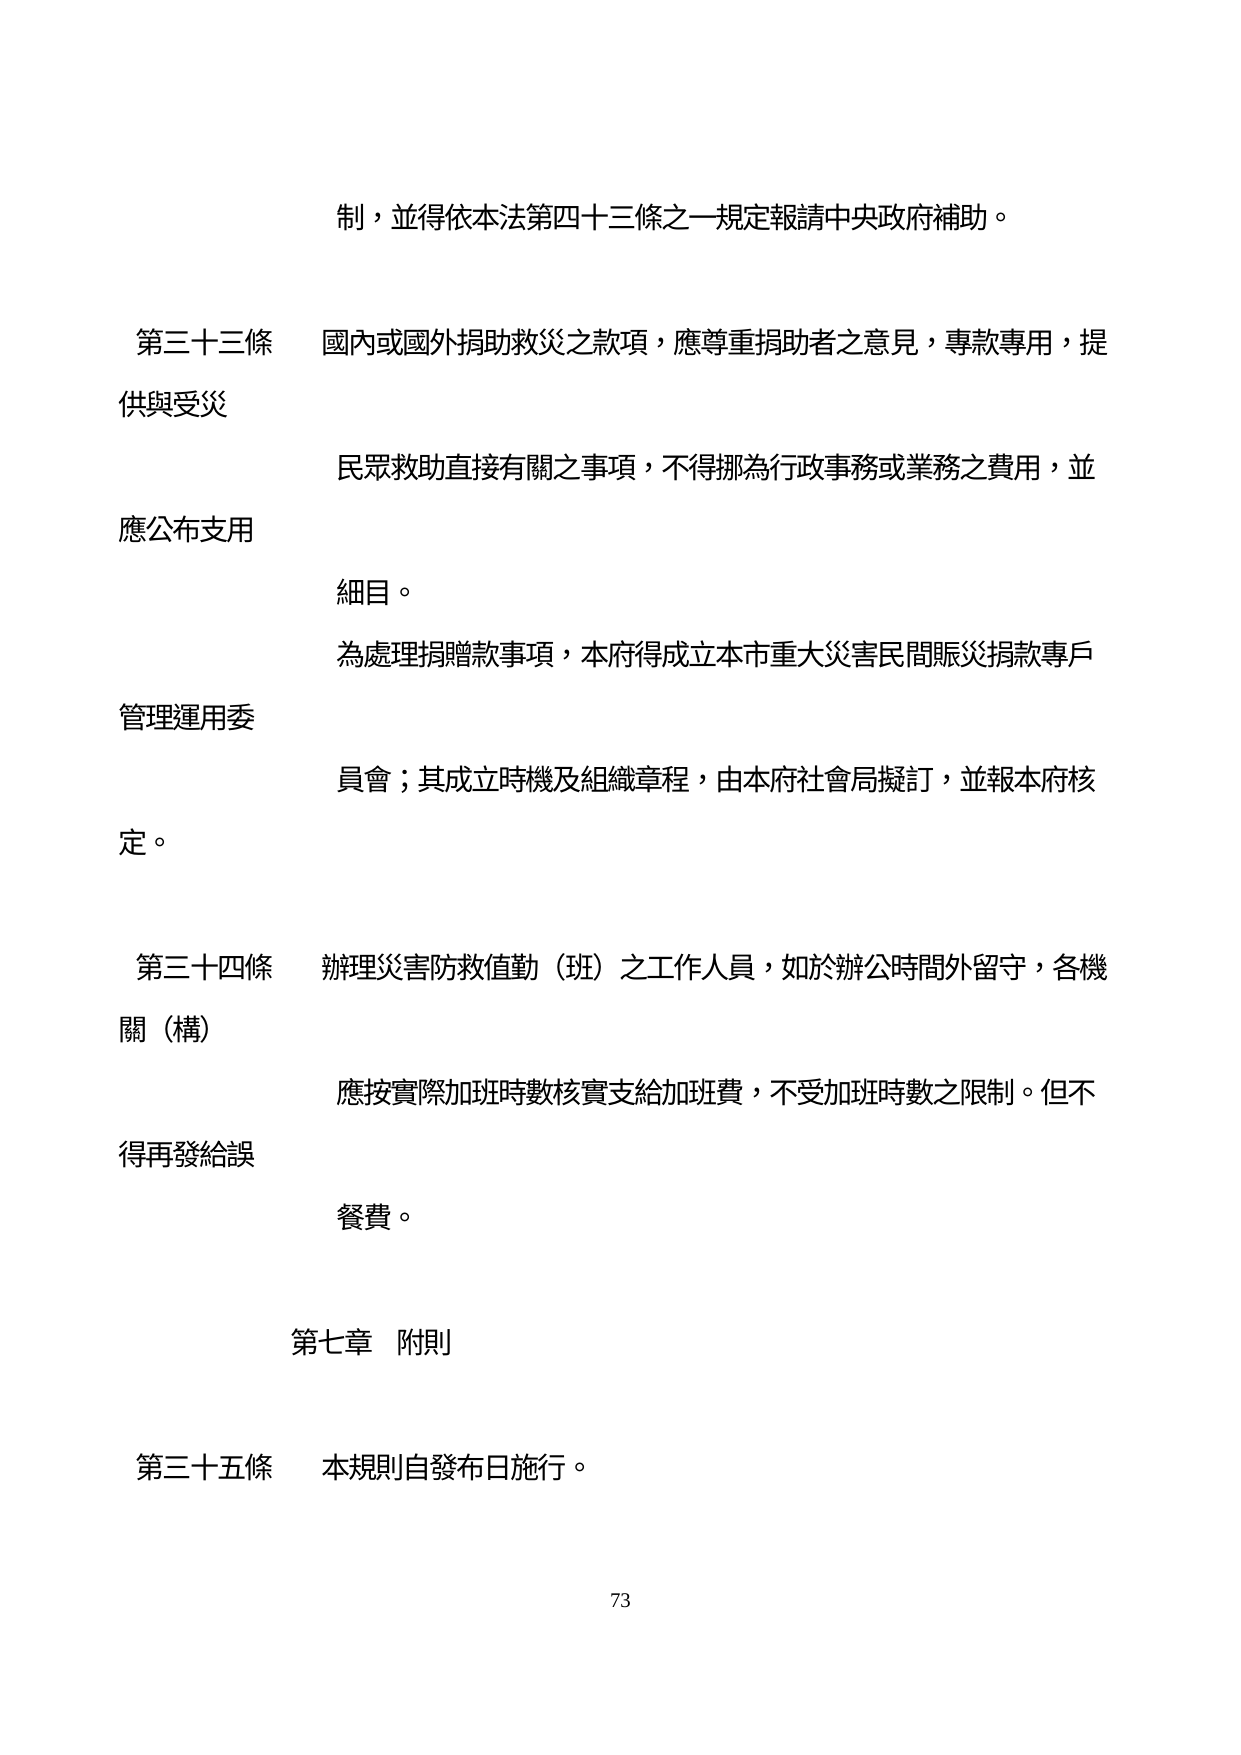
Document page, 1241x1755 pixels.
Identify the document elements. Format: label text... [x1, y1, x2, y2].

text 民眾救助直接有關之事項，不得挪為行政事務或業務之費用，並應公布支用 [118, 424, 1122, 549]
text 第三十五條 本規則自發布日施行。 [118, 1424, 1122, 1486]
text 制，並得依本法第四十三條之一規定報請中央政府補助。 [118, 174, 1122, 236]
text 應按實際加班時數核實支給加班費，不受加班時數之限制。但不得再發給誤 [118, 1049, 1122, 1174]
text 第七章 附則 [118, 1299, 1122, 1361]
text 員會；其成立時機及組織章程，由本府社會局擬訂，並報本府核定。 [118, 736, 1122, 861]
text 餐費。 [118, 1174, 1122, 1236]
text 為處理捐贈款事項，本府得成立本市重大災害民間賑災捐款專戶管理運用委 [118, 611, 1122, 736]
text 第三十三條 國內或國外捐助救災之款項，應尊重捐助者之意見，專款專用，提供與受災 [118, 299, 1122, 424]
text 第三十四條 辦理災害防救值勤（班）之工作人員，如於辦公時間外留守，各機關（構） [118, 924, 1122, 1049]
text 細目。 [118, 549, 1122, 611]
